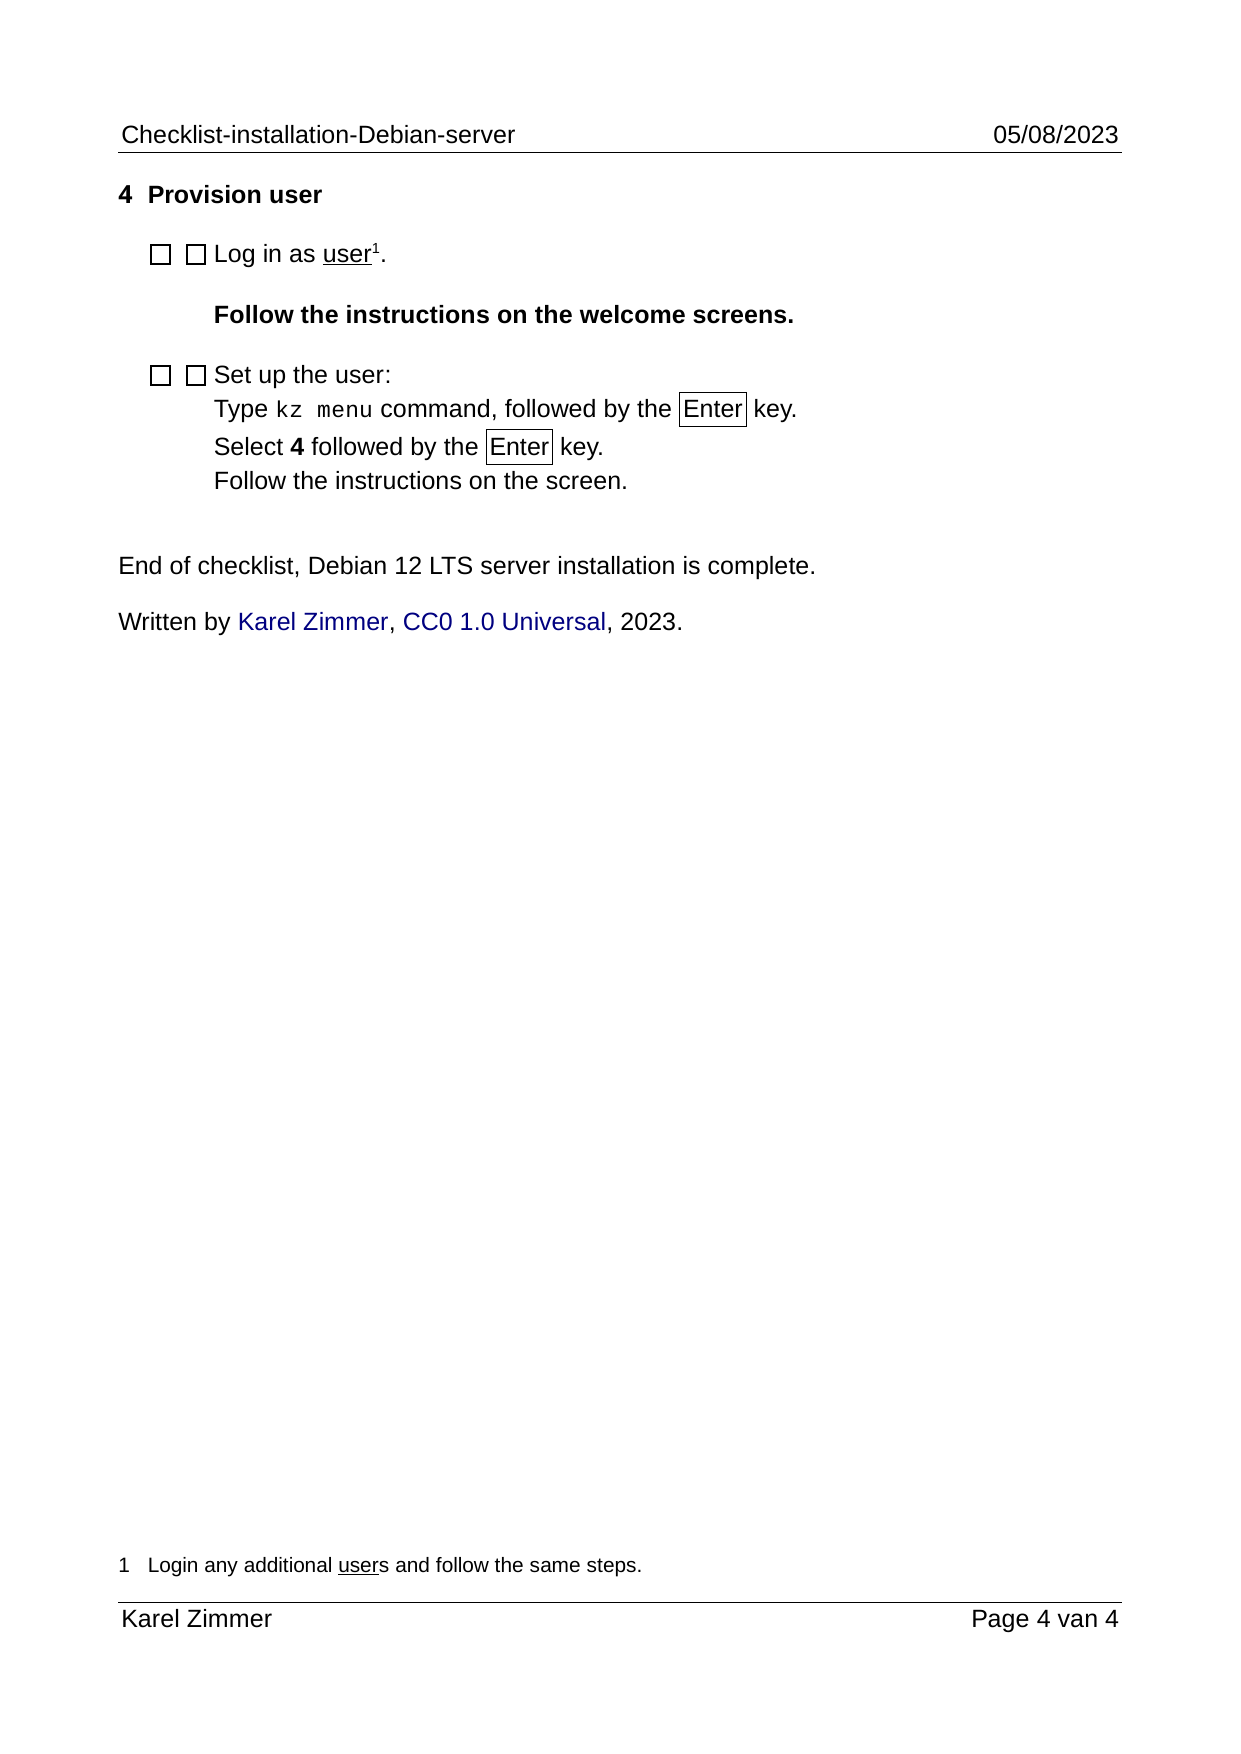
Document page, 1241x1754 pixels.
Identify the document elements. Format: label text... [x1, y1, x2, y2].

text End of checklist, Debian 12 LTS server installation is complete. [118, 552, 1122, 580]
table_cell [177, 428, 213, 465]
table_header [118, 239, 142, 269]
table_cell [142, 269, 177, 300]
table_cell Follow the instructions on the welcome screens. [213, 300, 1122, 330]
table_cell [118, 391, 142, 428]
table_cell Select 4 followed by the Enter key. [213, 428, 1122, 465]
table_cell [118, 428, 142, 465]
table_cell [177, 360, 213, 391]
table_header Log in as USER. [213, 239, 1122, 269]
table_cell [142, 465, 177, 496]
table_cell [118, 360, 142, 391]
table_cell [142, 428, 177, 465]
table_cell [118, 269, 142, 300]
table_cell [118, 300, 142, 330]
table_cell [142, 300, 177, 330]
table_header [177, 239, 213, 269]
table_cell [177, 300, 213, 330]
table_cell [213, 269, 1122, 300]
table_header [142, 239, 177, 269]
table_cell Follow the instructions on the screen. [213, 465, 1122, 496]
table_cell [177, 330, 213, 360]
table_cell Type kz menu command, followed by the Enter key. [213, 391, 1122, 428]
text Written by Karel Zimmer, CC0 1.0 Universal, 2023. [118, 608, 1122, 636]
table_cell [142, 360, 177, 391]
table_cell [118, 330, 142, 360]
table_cell [118, 465, 142, 496]
table_cell [177, 391, 213, 428]
table_cell [142, 391, 177, 428]
table_cell [177, 269, 213, 300]
list Provision user [118, 177, 1122, 211]
table_cell [213, 330, 1122, 360]
table_cell Set up the user: [213, 360, 1122, 391]
table_cell [177, 465, 213, 496]
table_cell [142, 330, 177, 360]
